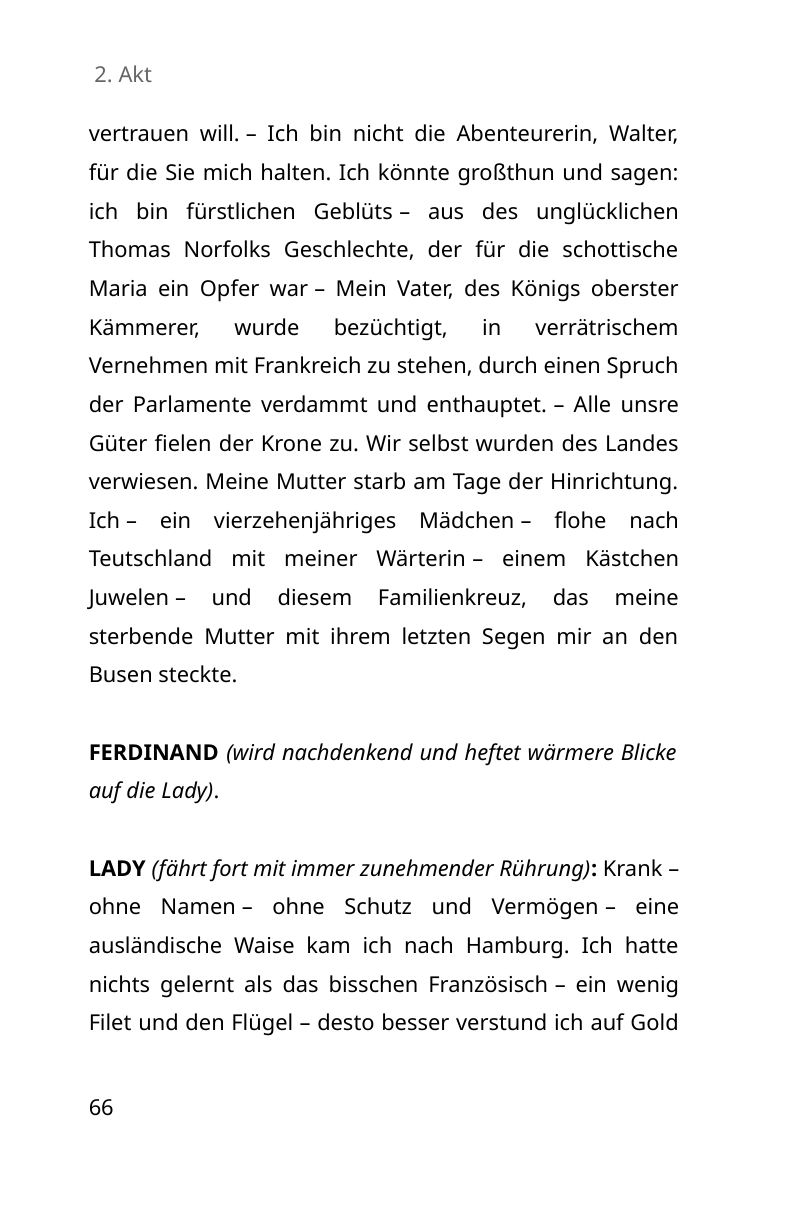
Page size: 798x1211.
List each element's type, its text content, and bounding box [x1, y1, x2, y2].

text vertrauen will. – Ich bin nicht die Abenteurerin, Walter, für die Sie mich halten. Ich könnte großthun und sagen: ich bin fürstlichen Geblüts – aus des unglücklichen Thomas Norfolks Geschlechte, der für die schottische Maria ein Opfer war – Mein Vater, des Königs oberster Kämmerer, wurde bezüchtigt, in verrätrischem Vernehmen mit Frankreich zu stehen, durch einen Spruch der Parlamente verdammt und enthauptet. – Alle unsre Güter fielen der Krone zu. Wir selbst wurden des Landes verwiesen. Meine Mutter starb am Tage der Hinrichtung. Ich – ein vierzehenjähriges Mädchen – flohe nach Teutschland mit meiner Wärterin – einem Kästchen Juwelen – und diesem Familienkreuz, das meine sterbende Mutter mit ihrem letzten Segen mir an den Busen steckte. [88, 118, 679, 689]
text LADY (fährt fort mit immer zunehmender Rührung): Krank – ohne Namen – ohne Schutz und Vermögen – eine ausländische Waise kam ich nach Hamburg. Ich hatte nichts gelernt als das bisschen Französisch – ein wenig Filet und den Flügel – desto besser verstund ich auf Gold [88, 826, 679, 1037]
text FERDINAND (wird nachdenkend und heftet wärmere Blicke auf die Lady). [88, 710, 679, 805]
